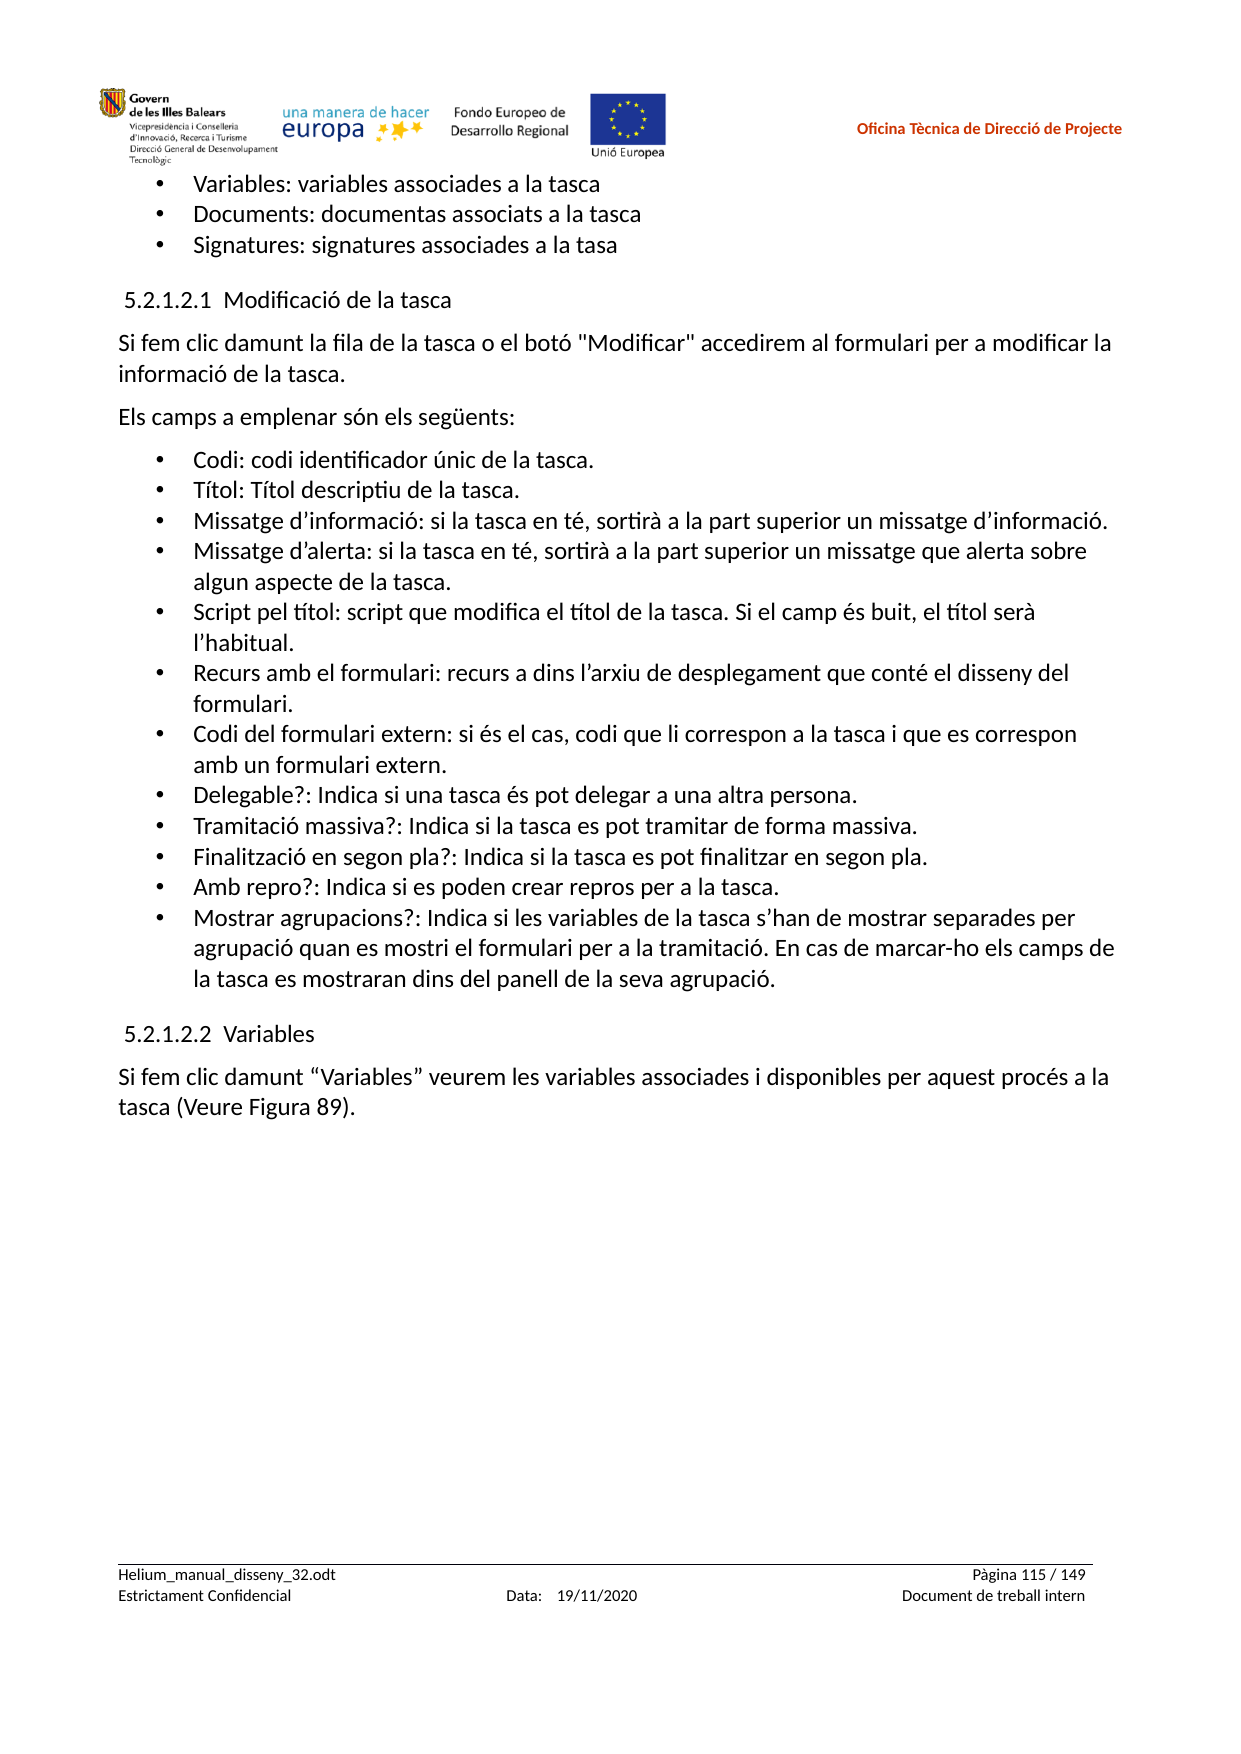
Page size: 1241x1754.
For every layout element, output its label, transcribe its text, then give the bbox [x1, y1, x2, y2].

list Codi: codi identificador únic de la tasca. [156, 444, 1122, 474]
list Signatures: signatures associades a la tasa [156, 229, 1122, 259]
list Missatge d’informació: si la tasca en té, sortirà a la part superior un missatge d’informació. [156, 505, 1122, 535]
list Mostrar agrupacions?: Indica si les variables de la tasca s’han de mostrar separades per agrupació quan es mostri el formulari per a la tramitació. En cas de marcar-ho els camps de la tasca es mostraran dins del panell de la seva agrupació. [156, 902, 1122, 993]
text Si fem clic damunt “Variables” veurem les variables associades i disponibles per aquest procés a la tasca (Veure Figura 89). [118, 1061, 1122, 1122]
picture [99, 87, 668, 166]
list Script pel títol: script que modifica el títol de la tasca. Si el camp és buit, el títol serà l’habitual. [156, 596, 1122, 657]
list Documents: documentas associats a la tasca [156, 198, 1122, 229]
list Recurs amb el formulari: recurs a dins l’arxiu de desplegament que conté el disseny del formulari. [156, 657, 1122, 718]
subtitle Modificació de la tasca [118, 284, 1122, 315]
list Amb repro?: Indica si es poden crear repros per a la tasca. [156, 871, 1122, 902]
subtitle Variables [118, 1018, 1122, 1048]
text Els camps a emplenar són els següents: [118, 401, 1122, 431]
list Codi del formulari extern: si és el cas, codi que li correspon a la tasca i que es correspon amb un formulari extern. [156, 718, 1122, 779]
list Tramitació massiva?: Indica si la tasca es pot tramitar de forma massiva. [156, 810, 1122, 841]
list Delegable?: Indica si una tasca és pot delegar a una altra persona. [156, 779, 1122, 810]
list Finalització en segon pla?: Indica si la tasca es pot finalitzar en segon pla. [156, 841, 1122, 871]
text Si fem clic damunt la fila de la tasca o el botó "Modificar" accedirem al formulari per a modificar la informació de la tasca. [118, 327, 1122, 388]
list Missatge d’alerta: si la tasca en té, sortirà a la part superior un missatge que alerta sobre algun aspecte de la tasca. [156, 535, 1122, 596]
list Títol: Títol descriptiu de la tasca. [156, 474, 1122, 505]
list Variables: variables associades a la tasca [156, 168, 1122, 198]
